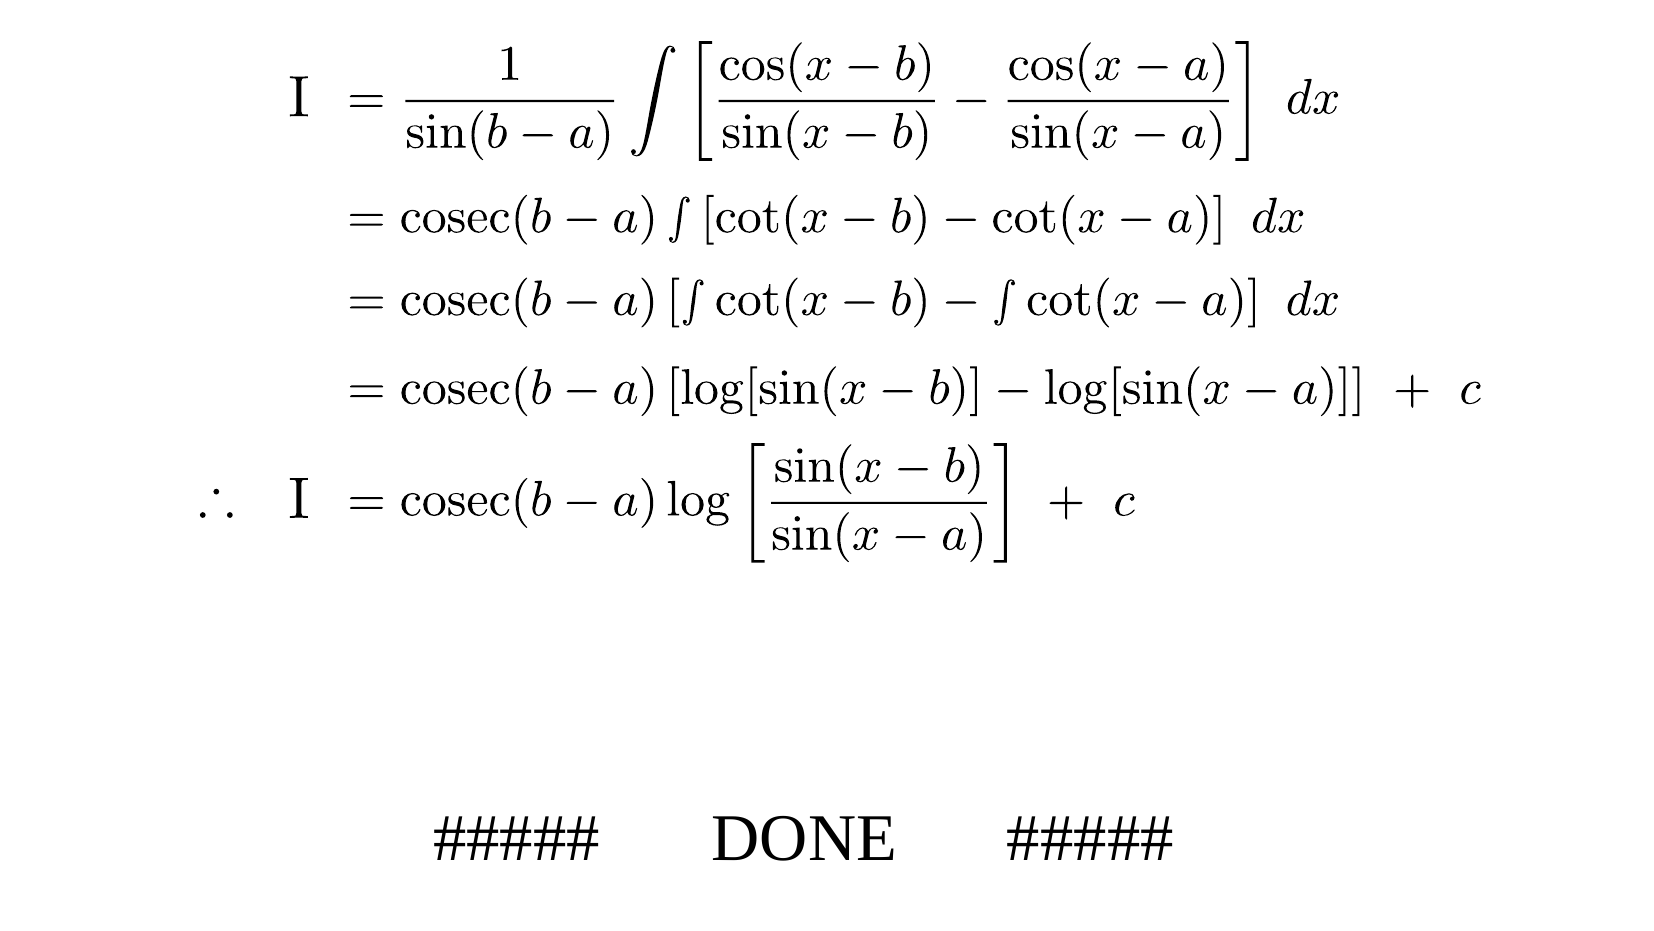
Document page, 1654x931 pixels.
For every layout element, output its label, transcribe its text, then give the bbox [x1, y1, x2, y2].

text_box [289, 477, 308, 518]
text_box [349, 443, 1135, 563]
text_box [289, 76, 308, 117]
text_box [349, 277, 1339, 328]
title ##### DONE ##### [47, 37, 1607, 886]
text_box [349, 366, 1481, 417]
text_box [199, 488, 233, 518]
text_box [349, 194, 1304, 245]
text_box [349, 41, 1339, 161]
